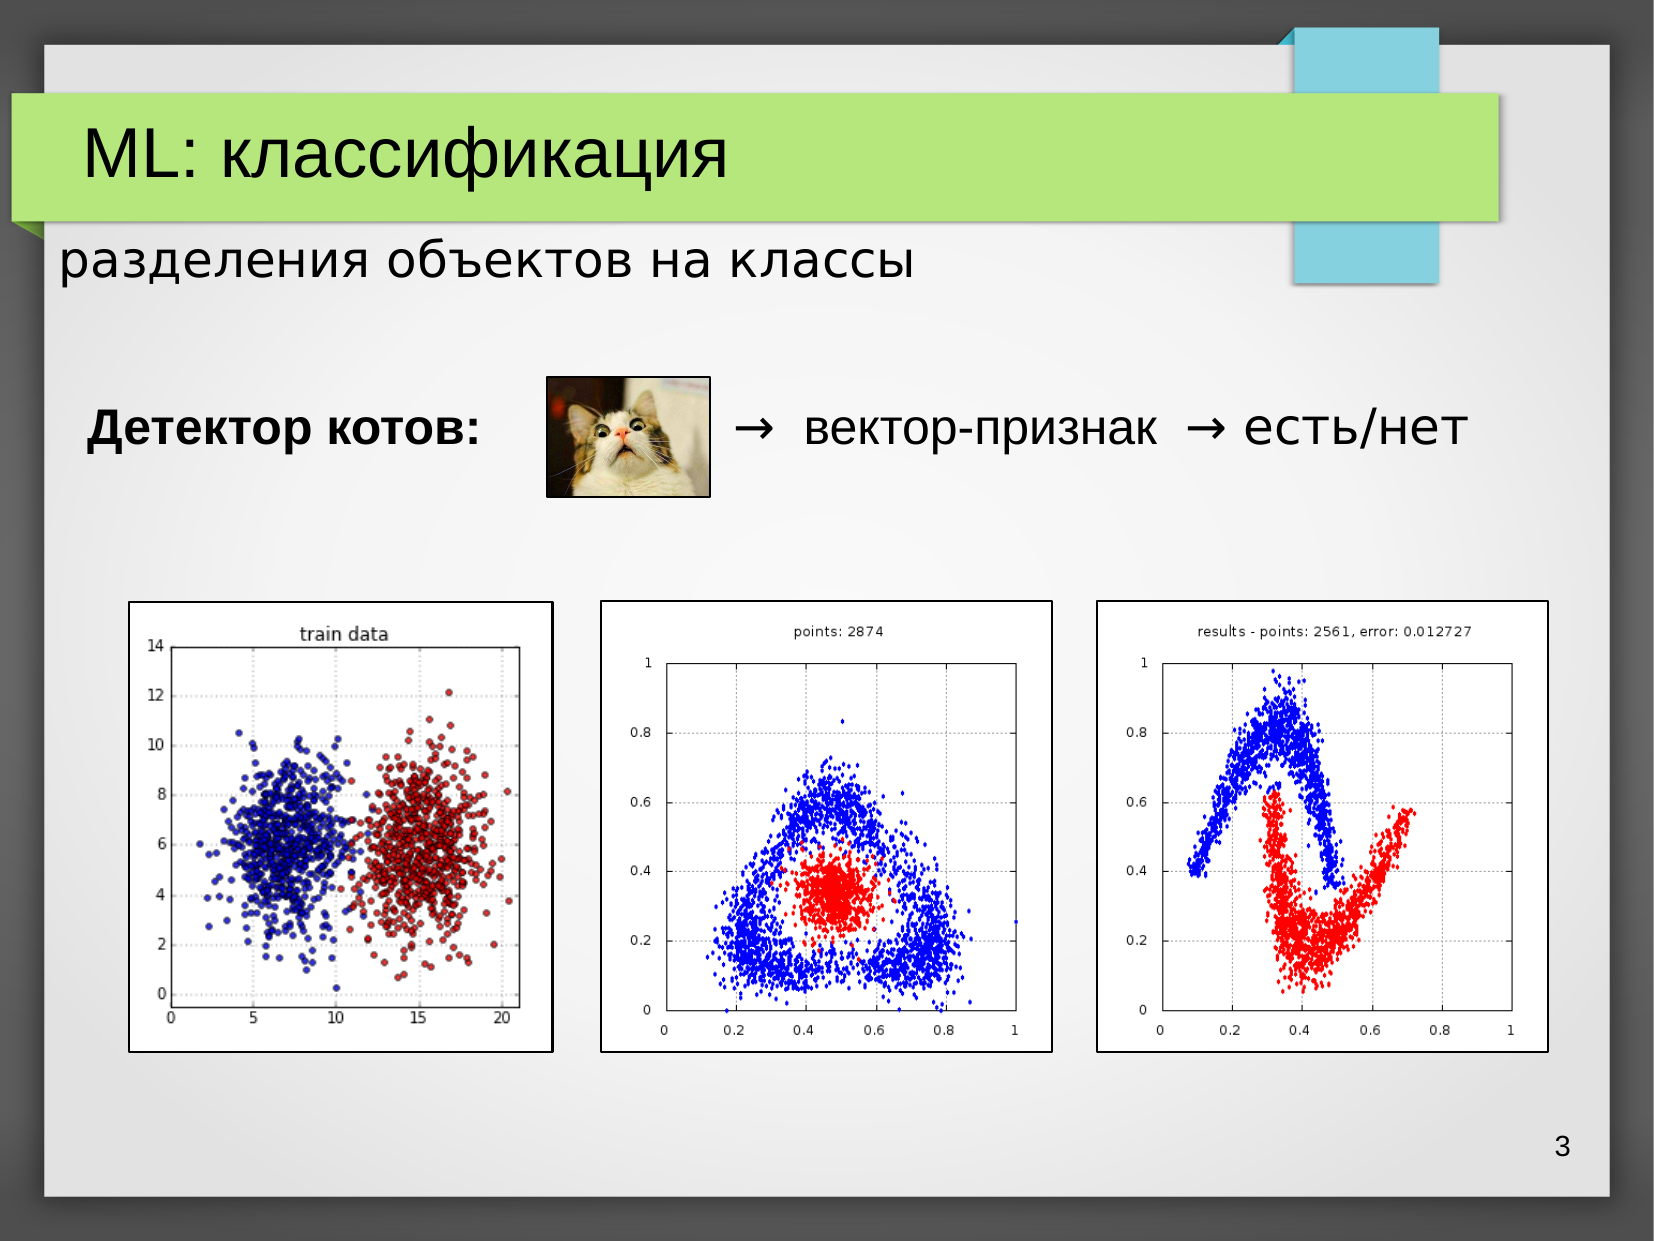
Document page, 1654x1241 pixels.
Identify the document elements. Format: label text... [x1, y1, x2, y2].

text_box Детектор котов: → вектор-признак → есть/нет [59, 307, 1489, 603]
title ML: классификация [82, 49, 1571, 257]
text_box разделения объектов на классы [59, 230, 945, 290]
picture [0, 0, 1654, 1241]
